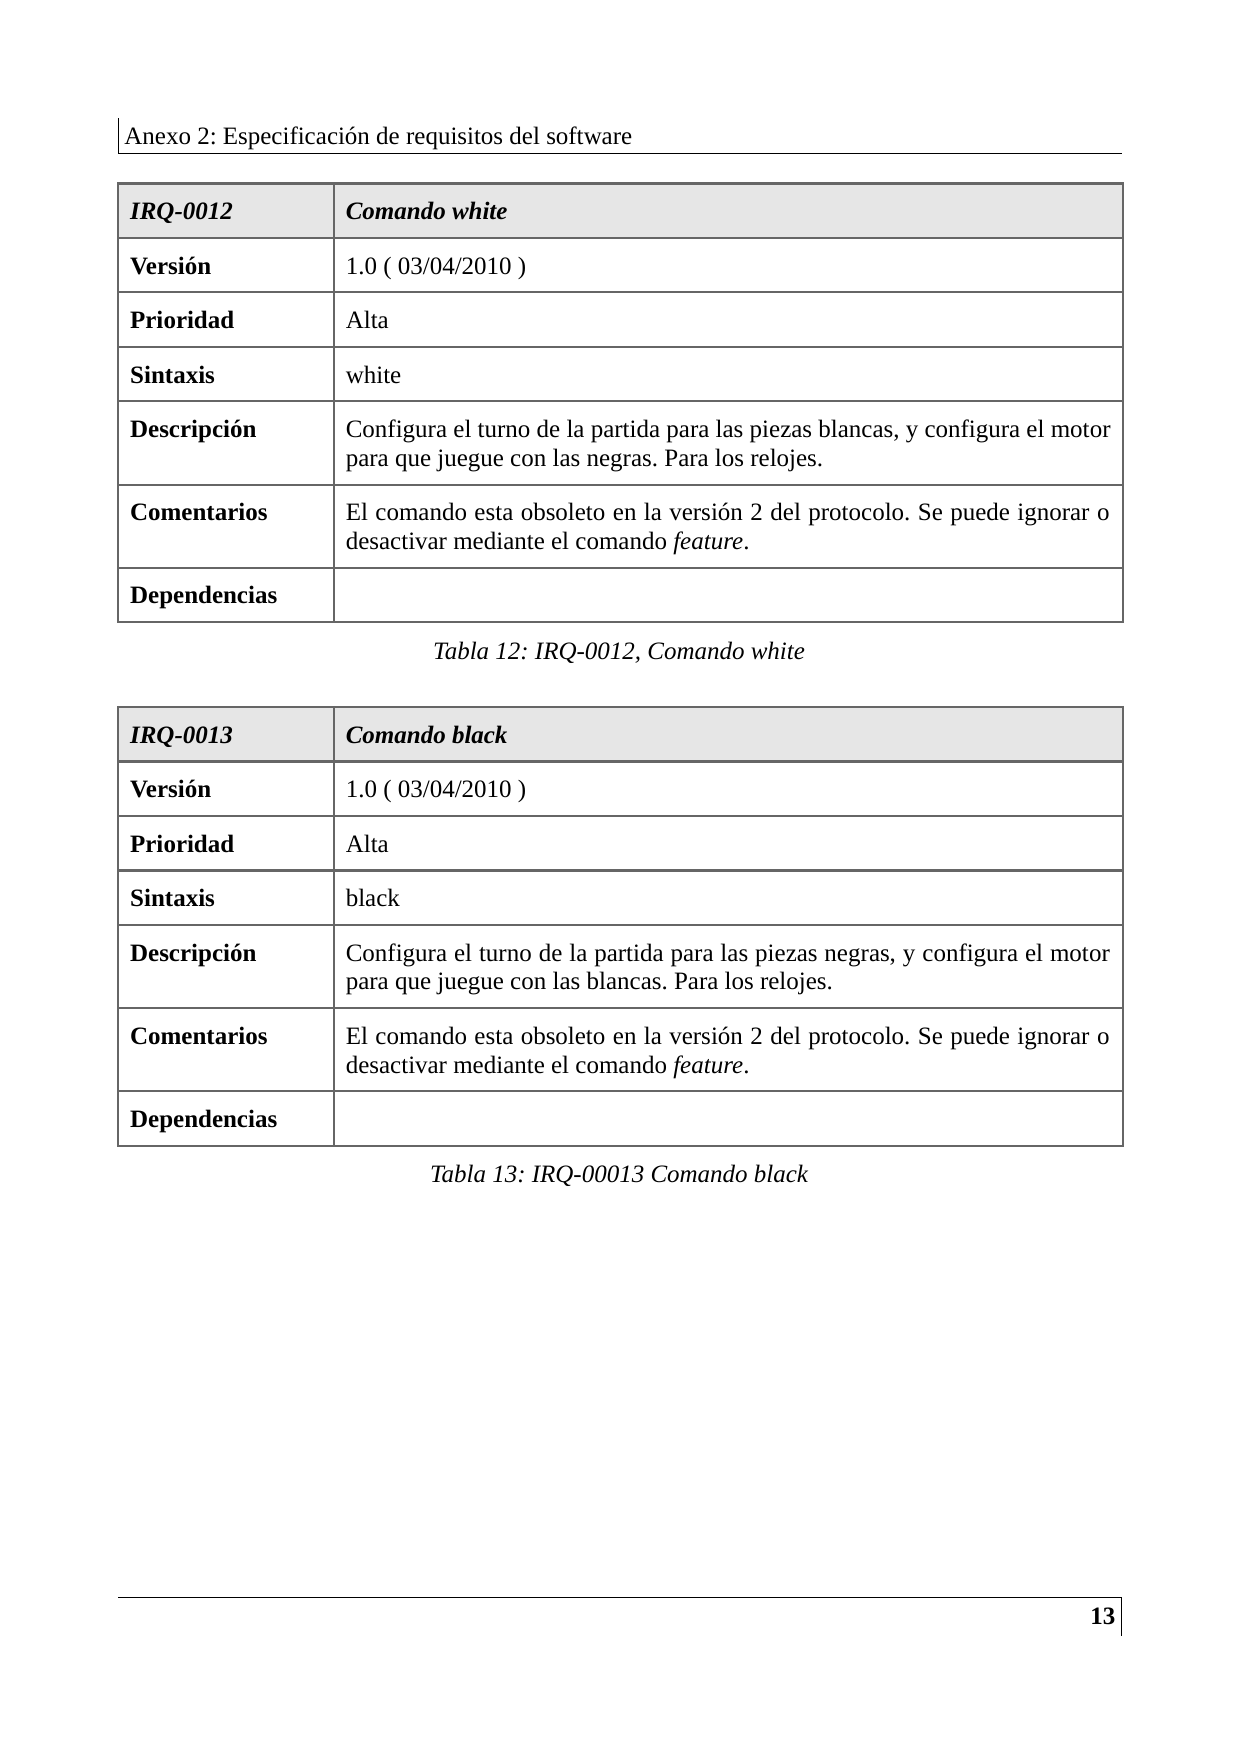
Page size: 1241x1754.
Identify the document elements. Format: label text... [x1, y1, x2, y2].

table_cell Sintaxis [119, 348, 333, 400]
table_header IRQ-0012 [119, 185, 333, 237]
table_cell Alta [335, 293, 1122, 346]
table_header Comando black [335, 708, 1122, 760]
table_header Comando white [335, 185, 1122, 237]
table_cell white [335, 348, 1122, 400]
table_cell [335, 1092, 1122, 1145]
table_cell [335, 569, 1122, 621]
table_cell Comentarios [119, 1009, 333, 1090]
text Tabla 12: IRQ-0012, Comando white [118, 636, 1122, 664]
table_cell Configura el turno de la partida para las piezas blancas, y configura el motor para que juegue con las negras. Para los relojes. [335, 402, 1122, 483]
table_cell 1.0 ( 03/04/2010 ) [335, 239, 1122, 291]
table_cell Prioridad [119, 817, 333, 869]
table_cell Comentarios [119, 486, 333, 567]
table_cell 1.0 ( 03/04/2010 ) [335, 763, 1122, 815]
table_cell Dependencias [119, 569, 333, 621]
table_cell Alta [335, 817, 1122, 869]
table_cell Versión [119, 239, 333, 291]
table_cell Versión [119, 763, 333, 815]
table_cell Descripción [119, 402, 333, 483]
table_header IRQ-0013 [119, 708, 333, 760]
table_cell Dependencias [119, 1092, 333, 1145]
table_cell black [335, 872, 1122, 924]
text Tabla 13: IRQ-00013 Comando black [118, 1159, 1122, 1188]
table_cell Configura el turno de la partida para las piezas negras, y configura el motor para que juegue con las blancas. Para los relojes. [335, 926, 1122, 1007]
table_cell Prioridad [119, 293, 333, 346]
table_cell El comando esta obsoleto en la versión 2 del protocolo. Se puede ignorar o desactivar mediante el comando feature. [335, 1009, 1122, 1090]
table_cell Descripción [119, 926, 333, 1007]
table_cell El comando esta obsoleto en la versión 2 del protocolo. Se puede ignorar o desactivar mediante el comando feature. [335, 486, 1122, 567]
table_cell Sintaxis [119, 872, 333, 924]
